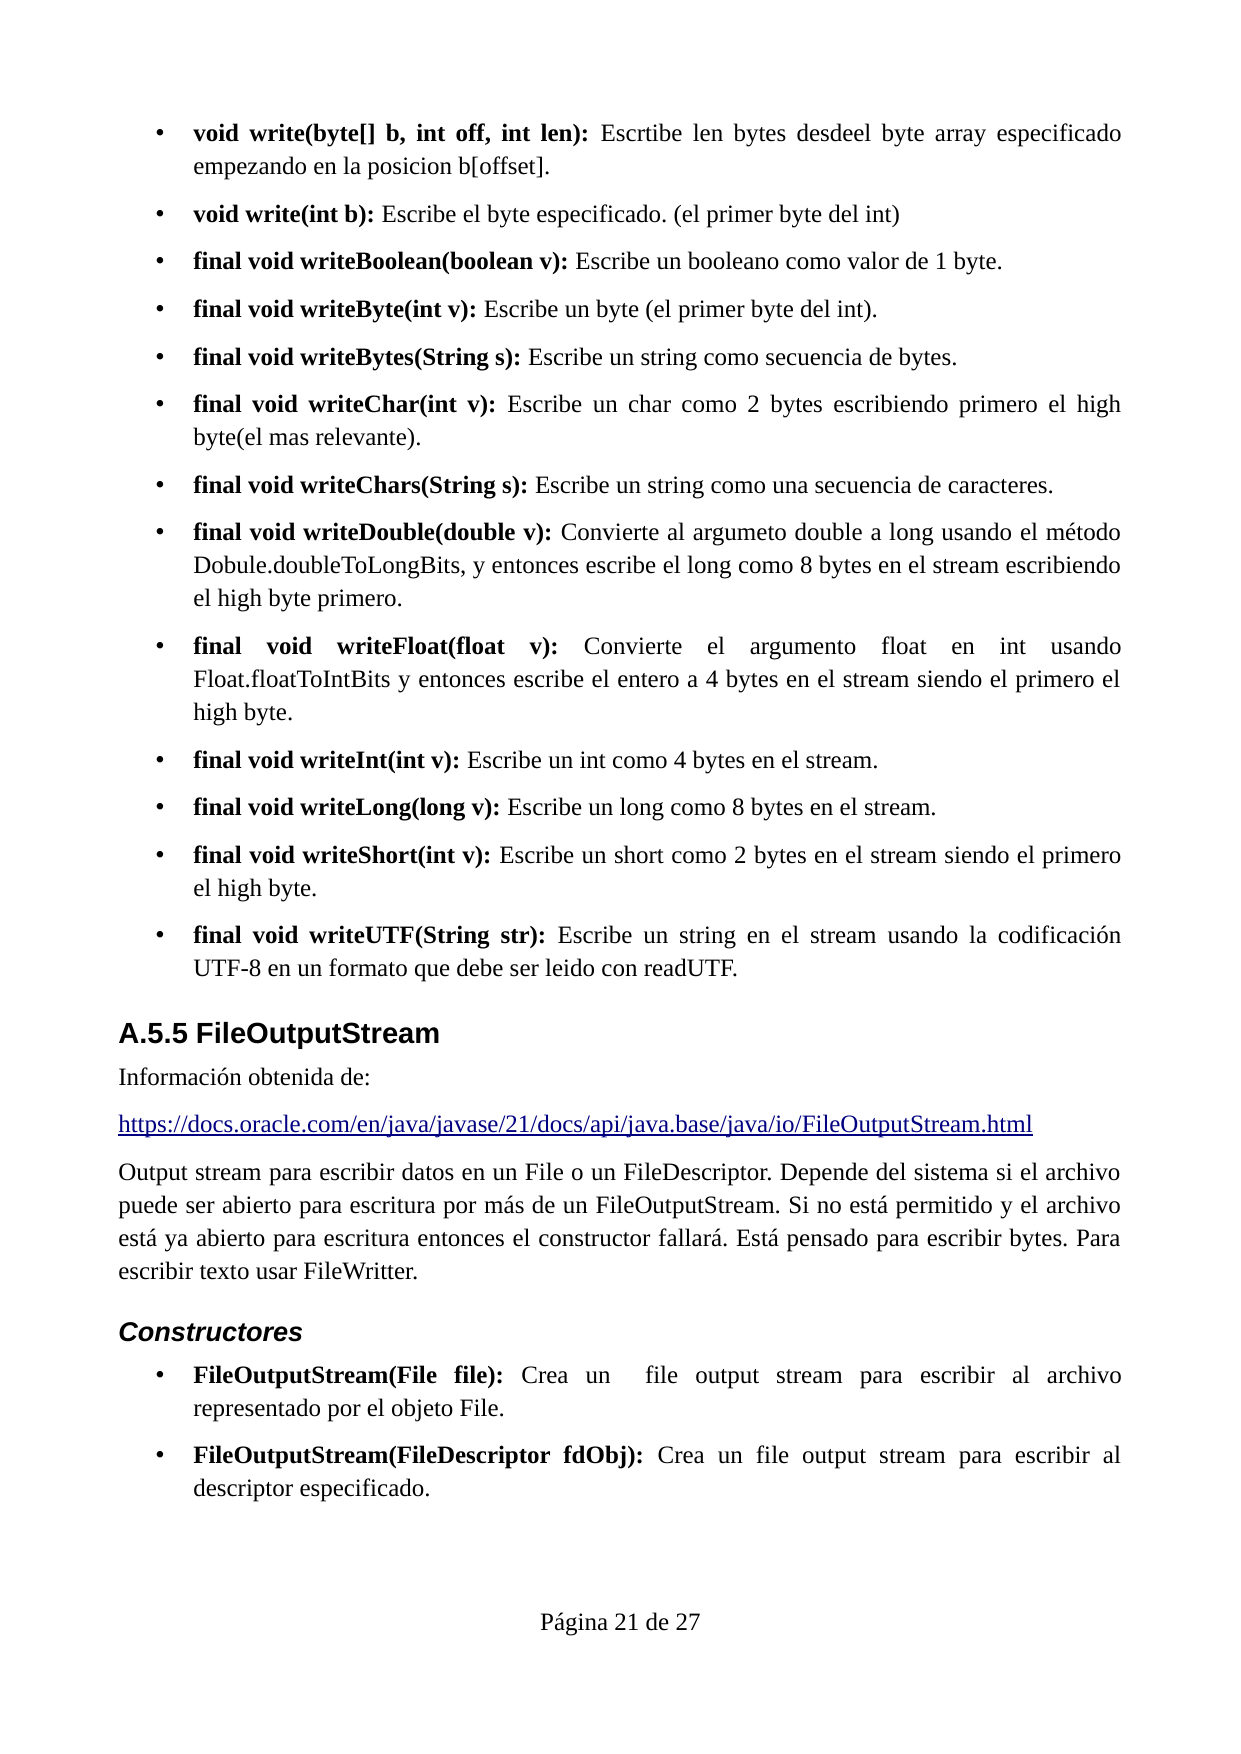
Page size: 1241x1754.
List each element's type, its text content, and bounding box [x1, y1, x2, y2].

list final void writeBoolean(boolean v): Escribe un booleano como valor de 1 byte. [156, 246, 1122, 275]
list final void writeFloat(float v): Convierte el argumento float en int usando Float.floatToIntBits y entonces escribe el entero a 4 bytes en el stream siendo el primero el high byte. [156, 631, 1122, 726]
list final void writeShort(int v): Escribe un short como 2 bytes en el stream siendo el primero el high byte. [156, 840, 1122, 902]
list void write(int b): Escribe el byte especificado. (el primer byte del int) [156, 199, 1122, 227]
list final void writeLong(long v): Escribe un long como 8 bytes en el stream. [156, 792, 1122, 821]
subtitle A.5.5 FileOutputStream [118, 1016, 1122, 1049]
list final void writeDouble(double v): Convierte al argumeto double a long usando el método Dobule.doubleToLongBits, y entonces escribe el long como 8 bytes en el stream escribiendo el high byte primero. [156, 517, 1122, 612]
list final void writeChar(int v): Escribe un char como 2 bytes escribiendo primero el high byte(el mas relevante). [156, 389, 1122, 451]
text https://docs.oracle.com/en/java/javase/21/docs/api/java.base/java/io/FileOutputStream.html [118, 1109, 1122, 1138]
list final void writeInt(int v): Escribe un int como 4 bytes en el stream. [156, 745, 1122, 773]
list final void writeChars(String s): Escribe un string como una secuencia de caracteres. [156, 470, 1122, 498]
list FileOutputStream(FileDescriptor fdObj): Crea un file output stream para escribir al descriptor especificado. [156, 1441, 1122, 1502]
list final void writeBytes(String s): Escribe un string como secuencia de bytes. [156, 342, 1122, 370]
list final void writeUTF(String str): Escribe un string en el stream usando la codificación UTF-8 en un formato que debe ser leido con readUTF. [156, 921, 1122, 982]
list void write(byte[] b, int off, int len): Escrtibe len bytes desdeel byte array especificado empezando en la posicion b[offset]. [156, 118, 1122, 180]
list final void writeByte(int v): Escribe un byte (el primer byte del int). [156, 294, 1122, 323]
list FileOutputStream(File file): Crea un file output stream para escribir al archivo representado por el objeto File. [156, 1360, 1122, 1422]
text Output stream para escribir datos en un File o un FileDescriptor. Depende del sistema si el archivo puede ser abierto para escritura por más de un FileOutputStream. Si no está permitido y el archivo está ya abierto para escritura entonces el constructor fallará. Está pensado para escribir bytes. Para escribir texto usar FileWritter. [118, 1157, 1122, 1285]
text Información obtenida de: [118, 1062, 1122, 1091]
subtitle Constructores [118, 1316, 1122, 1347]
